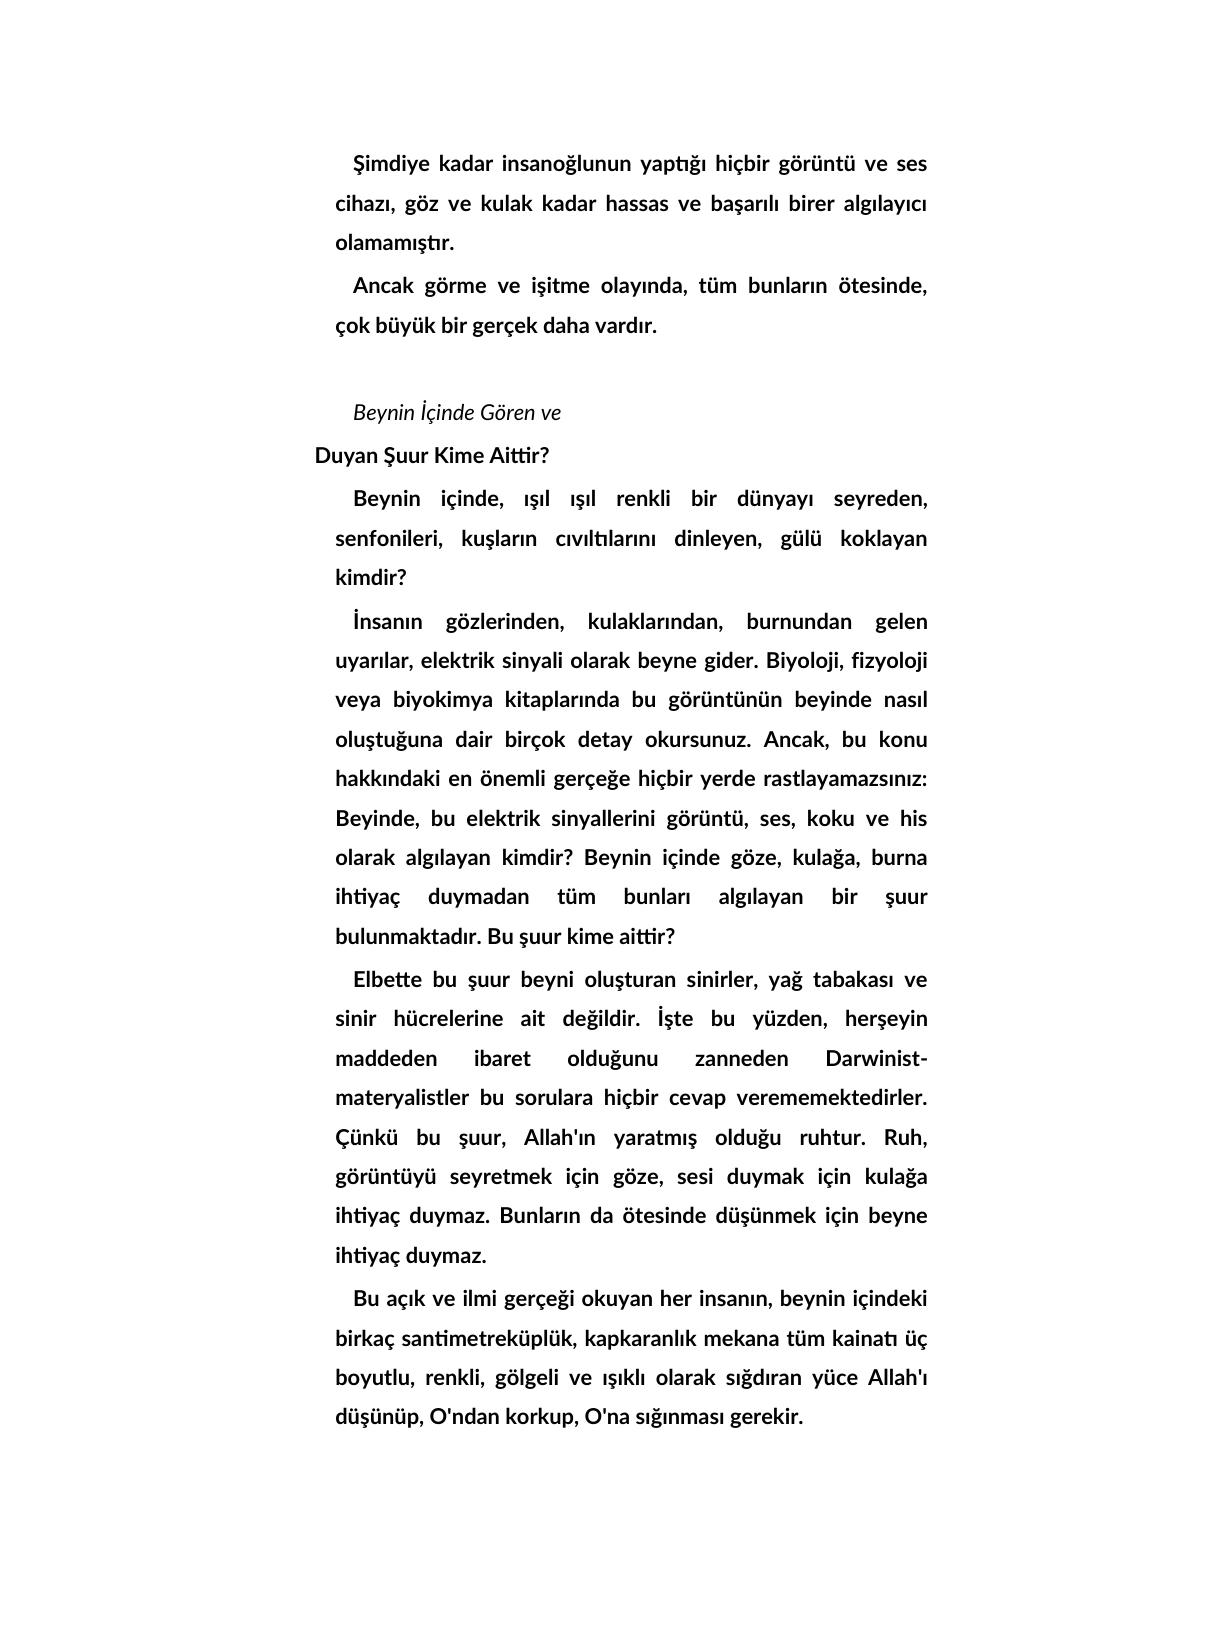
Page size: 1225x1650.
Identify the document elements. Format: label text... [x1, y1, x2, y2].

text Beynin içinde, ışıl ışıl renkli bir dünyayı seyreden, senfonileri, kuşların cıvıltılarını dinleyen, gülü koklayan kimdir? [335, 485, 928, 590]
text Beynin İçinde Gören ve [335, 398, 928, 425]
text Bu açık ve ilmi gerçeği okuyan her insanın, beynin içindeki birkaç santimetreküplük, kapkaranlık mekana tüm kainatı üç boyutlu, renkli, gölgeli ve ışıklı olarak sığdıran yüce Allah'ı düşünüp, O'ndan korkup, O'na sığınması gerekir. [335, 1285, 928, 1429]
text Duyan Şuur Kime Aittir? [297, 442, 928, 468]
text Elbette bu şuur beyni oluşturan sinirler, yağ tabakası ve sinir hücrelerine ait değildir. İşte bu yüzden, herşeyin maddeden ibaret olduğunu zanneden Darwinist-materyalistler bu sorulara hiçbir cevap verememektedirler. Çünkü bu şuur, Allah'ın yaratmış olduğu ruhtur. Ruh, görüntüyü seyretmek için göze, sesi duymak için kulağa ihtiyaç duymaz. Bunların da ötesinde düşünmek için beyne ihtiyaç duymaz. [335, 966, 928, 1268]
text Ancak görme ve işitme olayında, tüm bunların ötesinde, çok büyük bir gerçek daha vardır. [335, 272, 928, 338]
text Şimdiye kadar insanoğlunun yaptığı hiçbir görüntü ve ses cihazı, göz ve kulak kadar hassas ve başarılı birer algılayıcı olamamıştır. [335, 150, 928, 255]
text İnsanın gözlerinden, kulaklarından, burnundan gelen uyarılar, elektrik sinyali olarak beyne gider. Biyoloji, fizyoloji veya biyokimya kitaplarında bu görüntünün beyinde nasıl oluştuğuna dair birçok detay okursunuz. Ancak, bu konu hakkındaki en önemli gerçeğe hiçbir yerde rastlayamazsınız: Beyinde, bu elektrik sinyallerini görüntü, ses, koku ve his olarak algılayan kimdir? Beynin içinde göze, kulağa, burna ihtiyaç duymadan tüm bunları algılayan bir şuur bulunmaktadır. Bu şuur kime aittir? [335, 607, 928, 949]
